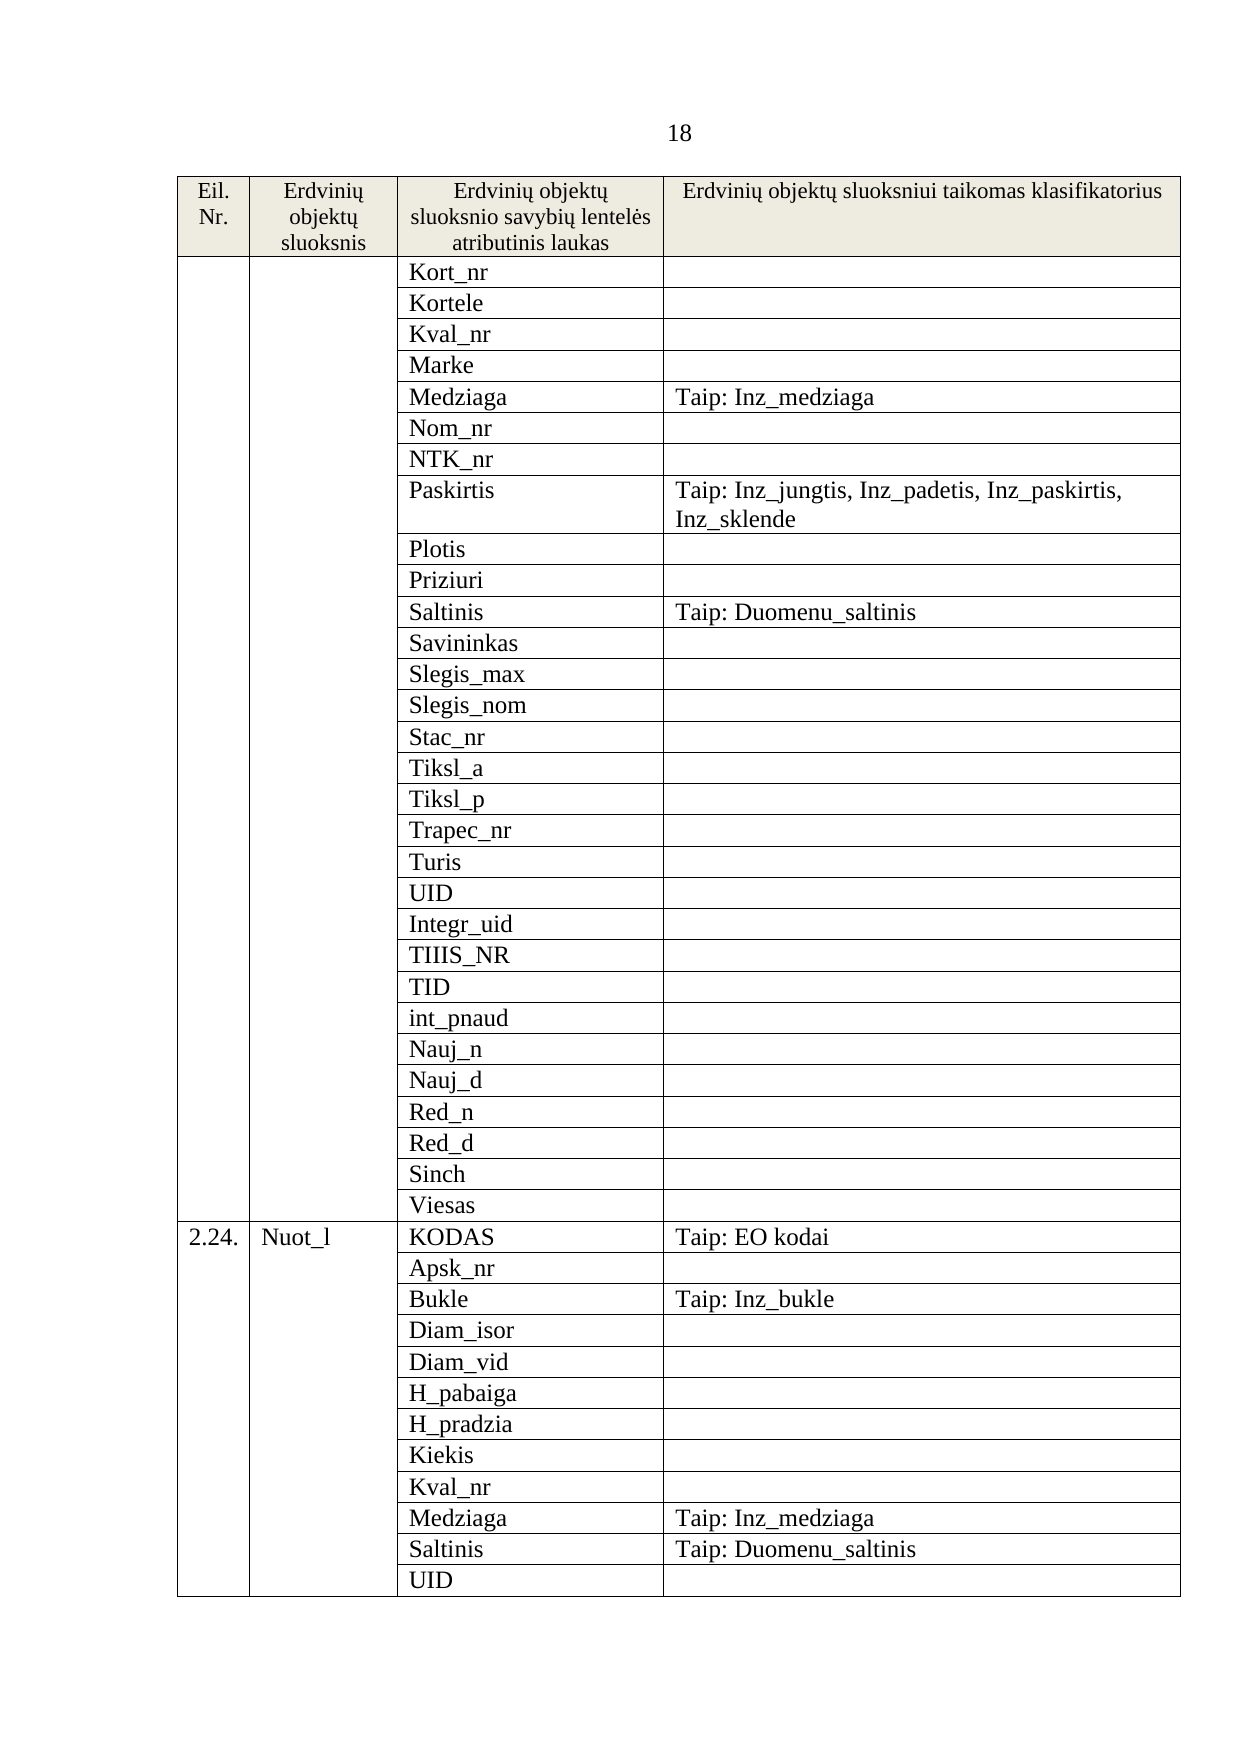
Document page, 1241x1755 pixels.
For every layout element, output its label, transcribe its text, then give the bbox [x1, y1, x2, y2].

table_cell [664, 628, 1180, 658]
table_cell [664, 1097, 1180, 1127]
table_cell Taip: EO kodai [664, 1222, 1180, 1252]
table_cell Sinch [398, 1159, 663, 1189]
table_cell [664, 1440, 1180, 1471]
table_cell [664, 1128, 1180, 1158]
table_cell KODAS [398, 1222, 663, 1252]
table_cell Nom_nr [398, 413, 663, 443]
table_cell Tiksl_p [398, 784, 663, 814]
table_cell Stac_nr [398, 722, 663, 752]
table_cell [664, 909, 1180, 939]
table_cell UID [398, 878, 663, 908]
table_cell [664, 1472, 1180, 1502]
table_cell Taip: Inz_bukle [664, 1284, 1180, 1314]
table_cell Plotis [398, 534, 663, 564]
table_cell Taip: Inz_jungtis, Inz_padetis, Inz_paskirtis, Inz_sklende [664, 476, 1180, 533]
table_cell Diam_vid [398, 1347, 663, 1377]
table_cell [664, 1003, 1180, 1033]
table_cell UID [398, 1565, 663, 1596]
table_cell H_pabaiga [398, 1378, 663, 1408]
table_header Erdvinių objektų sluoksnio savybių lentelės atributinis laukas [398, 177, 663, 256]
table_cell TIIIS_NR [398, 940, 663, 971]
table_cell [664, 565, 1180, 596]
table_cell Integr_uid [398, 909, 663, 939]
table_cell [664, 940, 1180, 971]
table_cell [664, 753, 1180, 783]
table_cell Marke [398, 351, 663, 381]
table_cell Paskirtis [398, 476, 663, 533]
table_cell [664, 319, 1180, 349]
table_cell Apsk_nr [398, 1253, 663, 1283]
table_cell [664, 1565, 1180, 1596]
table_cell Taip: Inz_medziaga [664, 1503, 1180, 1533]
table_cell Red_d [398, 1128, 663, 1158]
table_cell [664, 878, 1180, 908]
table_cell Savininkas [398, 628, 663, 658]
table_cell [664, 784, 1180, 814]
table_cell Saltinis [398, 597, 663, 627]
table_cell Kort_nr [398, 257, 663, 287]
table_cell Nuot_l [250, 1222, 397, 1596]
table_cell [664, 690, 1180, 721]
table_cell [664, 1378, 1180, 1408]
table_cell [664, 534, 1180, 564]
table_header Eil. Nr. [178, 177, 249, 256]
table_cell Tiksl_a [398, 753, 663, 783]
table_cell [664, 413, 1180, 443]
table_cell Diam_isor [398, 1315, 663, 1346]
table_cell [664, 444, 1180, 474]
table_cell int_pnaud [398, 1003, 663, 1033]
table_cell 2.24. [178, 1222, 249, 1596]
table_cell Nauj_n [398, 1034, 663, 1064]
table_cell [664, 1065, 1180, 1096]
table_cell Saltinis [398, 1534, 663, 1564]
table_cell [664, 1159, 1180, 1189]
table_cell [664, 815, 1180, 846]
table_cell [250, 257, 397, 1221]
table_cell Kval_nr [398, 1472, 663, 1502]
table_cell [664, 722, 1180, 752]
table_cell [664, 351, 1180, 381]
table_cell [664, 1190, 1180, 1221]
table_cell Priziuri [398, 565, 663, 596]
table_header Erdvinių objektų sluoksnis [250, 177, 397, 256]
table_cell Taip: Inz_medziaga [664, 382, 1180, 412]
table_cell Taip: Duomenu_saltinis [664, 1534, 1180, 1564]
table_cell Viesas [398, 1190, 663, 1221]
table_cell Medziaga [398, 1503, 663, 1533]
table_cell Slegis_max [398, 659, 663, 689]
table_cell [664, 972, 1180, 1002]
table_cell Nauj_d [398, 1065, 663, 1096]
table_cell NTK_nr [398, 444, 663, 474]
table_cell [664, 1409, 1180, 1439]
table_cell [664, 1347, 1180, 1377]
table_cell Kortele [398, 288, 663, 318]
table_cell [664, 1253, 1180, 1283]
table_cell [664, 257, 1180, 287]
table_cell [664, 1034, 1180, 1064]
table_cell [664, 1315, 1180, 1346]
table_cell H_pradzia [398, 1409, 663, 1439]
table_cell Medziaga [398, 382, 663, 412]
table_header Erdvinių objektų sluoksniui taikomas klasifikatorius [664, 177, 1180, 256]
table_cell Slegis_nom [398, 690, 663, 721]
table_cell Bukle [398, 1284, 663, 1314]
table_cell Kval_nr [398, 319, 663, 349]
table_cell [664, 288, 1180, 318]
table_cell Trapec_nr [398, 815, 663, 846]
table_cell Turis [398, 847, 663, 877]
table_cell [178, 257, 249, 1221]
table_cell [664, 659, 1180, 689]
table_cell Red_n [398, 1097, 663, 1127]
table_cell [664, 847, 1180, 877]
table_cell Taip: Duomenu_saltinis [664, 597, 1180, 627]
table_cell Kiekis [398, 1440, 663, 1471]
table_cell TID [398, 972, 663, 1002]
